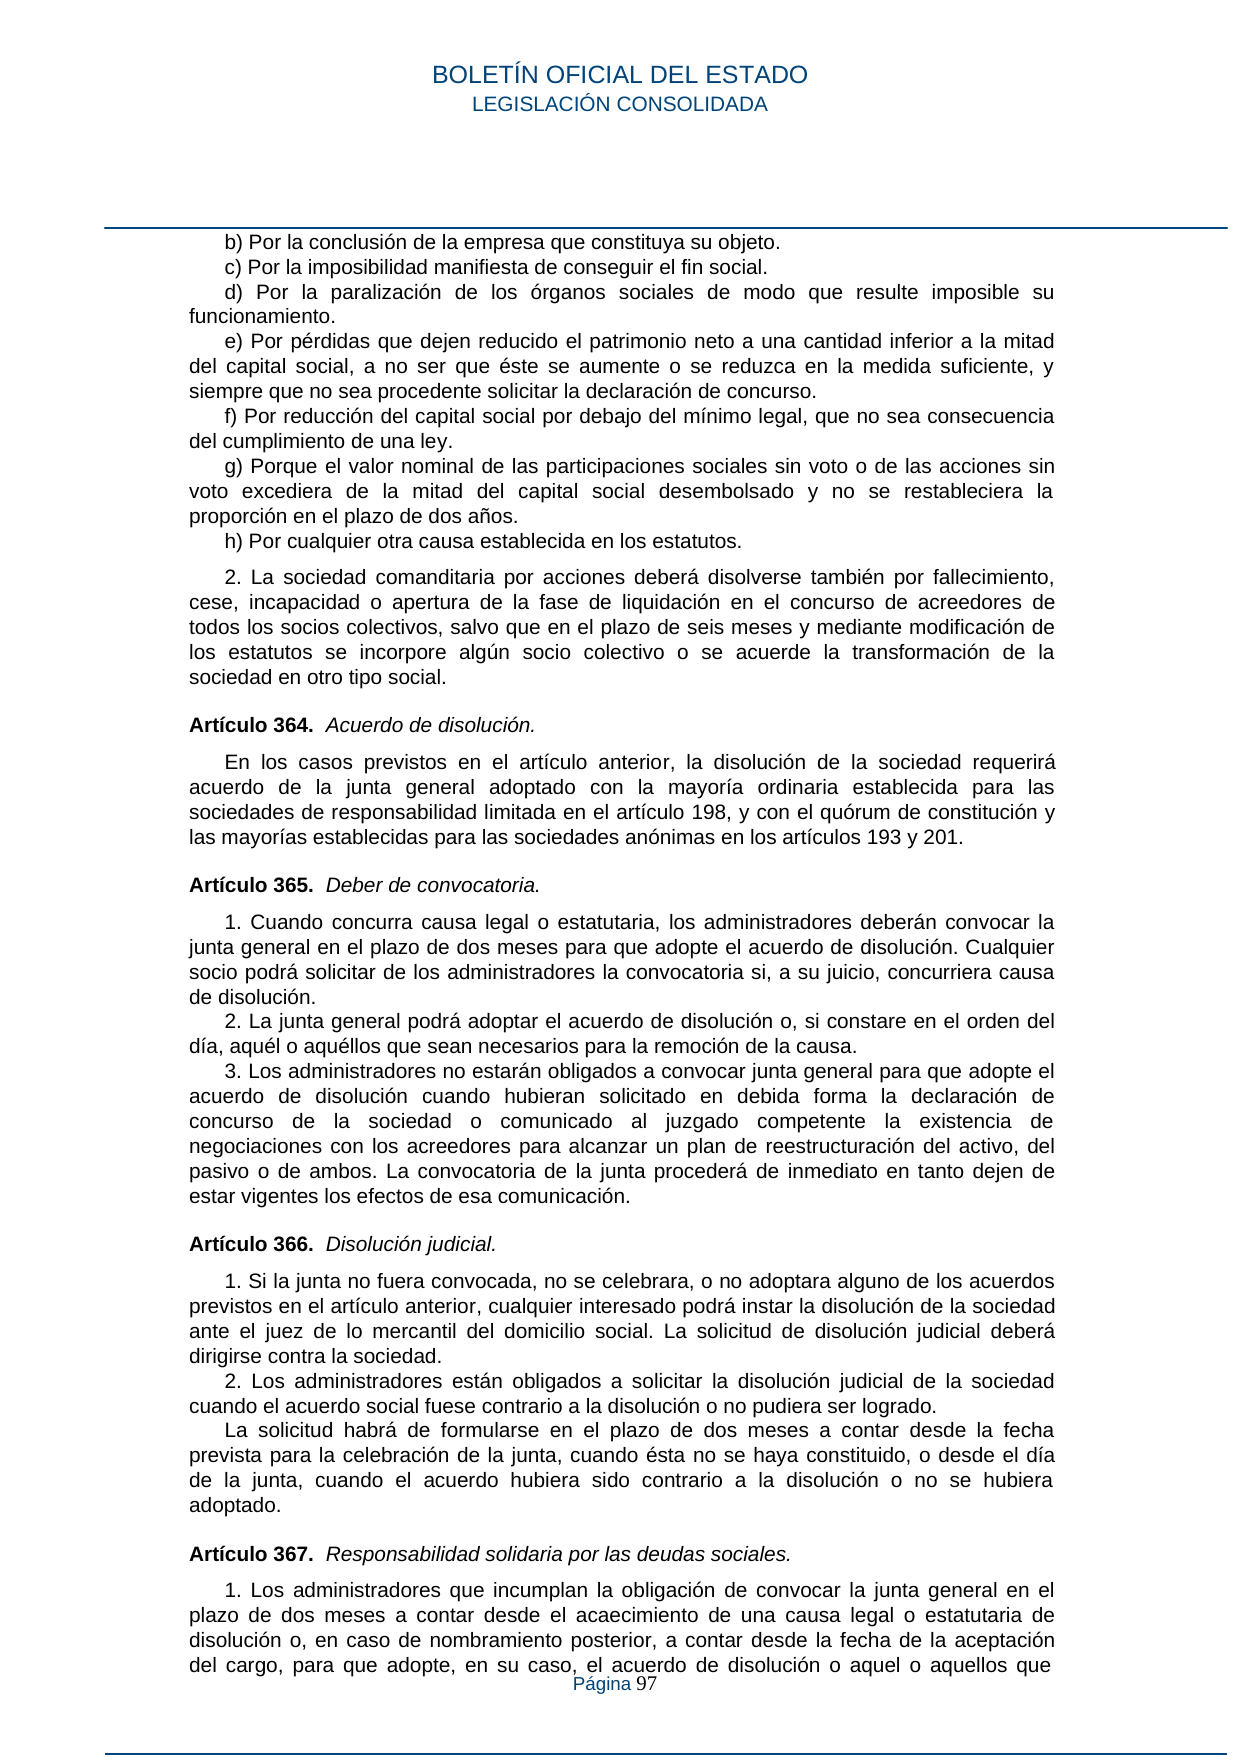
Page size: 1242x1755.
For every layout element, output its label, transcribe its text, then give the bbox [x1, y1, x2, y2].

text La solicitud habrá de formularse en el plazo de dos meses a contar desde la fecha prevista para la celebración de la junta, cuando ésta no se haya constituido, o desde el día de la junta, cuando el acuerdo hubiera sido contrario a la disolución o no se hubiera adoptado. [189, 1418, 1056, 1517]
text Artículo 365. Deber de convocatoria. [189, 873, 1196, 897]
text f) Por reducción del capital social por debajo del mínimo legal, que no sea consecuencia del cumplimiento de una ley. [189, 404, 1056, 453]
text e) Por pérdidas que dejen reducido el patrimonio neto a una cantidad inferior a la mitad del capital social, a no ser que éste se aumente o se reduzca en la medida suficiente, y siempre que no sea procedente solicitar la declaración de concurso. [189, 329, 1056, 403]
text Artículo 366. Disolución judicial. [189, 1232, 1196, 1256]
text d) Por la paralización de los órganos sociales de modo que resulte imposible su funcionamiento. [189, 279, 1056, 328]
text h) Por cualquier otra causa establecida en los estatutos. [224, 528, 1196, 552]
text 3. Los administradores no estarán obligados a convocar junta general para que adopte el acuerdo de disolución cuando hubieran solicitado en debida forma la declaración de concurso de la sociedad o comunicado al juzgado competente la existencia de negociaciones con los acreedores para alcanzar un plan de reestructuración del activo, del pasivo o de ambos. La convocatoria de la junta procederá de inmediato en tanto dejen de estar vigentes los efectos de esa comunicación. [189, 1059, 1056, 1208]
text 1. Los administradores que incumplan la obligación de convocar la junta general en el plazo de dos meses a contar desde el acaecimiento de una causa legal o estatutaria de disolución o, en caso de nombramiento posterior, a contar desde la fecha de la aceptación del cargo, para que adopte, en su caso, el acuerdo de disolución o aquel o aquellos que [189, 1578, 1056, 1677]
text 2. Los administradores están obligados a solicitar la disolución judicial de la sociedad cuando el acuerdo social fuese contrario a la disolución o no pudiera ser logrado. [189, 1368, 1056, 1417]
text Artículo 367. Responsabilidad solidaria por las deudas sociales. [189, 1542, 1196, 1566]
text 1. Cuando concurra causa legal o estatutaria, los administradores deberán convocar la junta general en el plazo de dos meses para que adopte el acuerdo de disolución. Cualquier socio podrá solicitar de los administradores la convocatoria si, a su juicio, concurriera causa de disolución. [189, 910, 1056, 1008]
text Artículo 364. Acuerdo de disolución. [189, 713, 1196, 737]
text 2. La sociedad comanditaria por acciones deberá disolverse también por fallecimiento, cese, incapacidad o apertura de la fase de liquidación en el concurso de acreedores de todos los socios colectivos, salvo que en el plazo de seis meses y mediante modificación de los estatutos se incorpore algún socio colectivo o se acuerde la transformación de la sociedad en otro tipo social. [189, 565, 1056, 688]
text En los casos previstos en el artículo anterior, la disolución de la sociedad requerirá acuerdo de la junta general adoptado con la mayoría ordinaria establecida para las sociedades de responsabilidad limitada en el artículo 198, y con el quórum de constitución y las mayorías establecidas para las sociedades anónimas en los artículos 193 y 201. [189, 750, 1056, 848]
text b) Por la conclusión de la empresa que constituya su objeto. c) Por la imposibilidad manifiesta de conseguir el fin social. [224, 229, 786, 278]
text 2. La junta general podrá adoptar el acuerdo de disolución o, si constare en el orden del día, aquél o aquéllos que sean necesarios para la remoción de la causa. [189, 1009, 1056, 1058]
text [224, 205, 786, 227]
text 1. Si la junta no fuera convocada, no se celebrara, o no adoptara alguno de los acuerdos previstos en el artículo anterior, cualquier interesado podrá instar la disolución de la sociedad ante el juez de lo mercantil del domicilio social. La solicitud de disolución judicial deberá dirigirse contra la sociedad. [189, 1269, 1056, 1368]
text g) Porque el valor nominal de las participaciones sociales sin voto o de las acciones sin voto excediera de la mitad del capital social desembolsado y no se restableciera la proporción en el plazo de dos años. [189, 454, 1056, 527]
